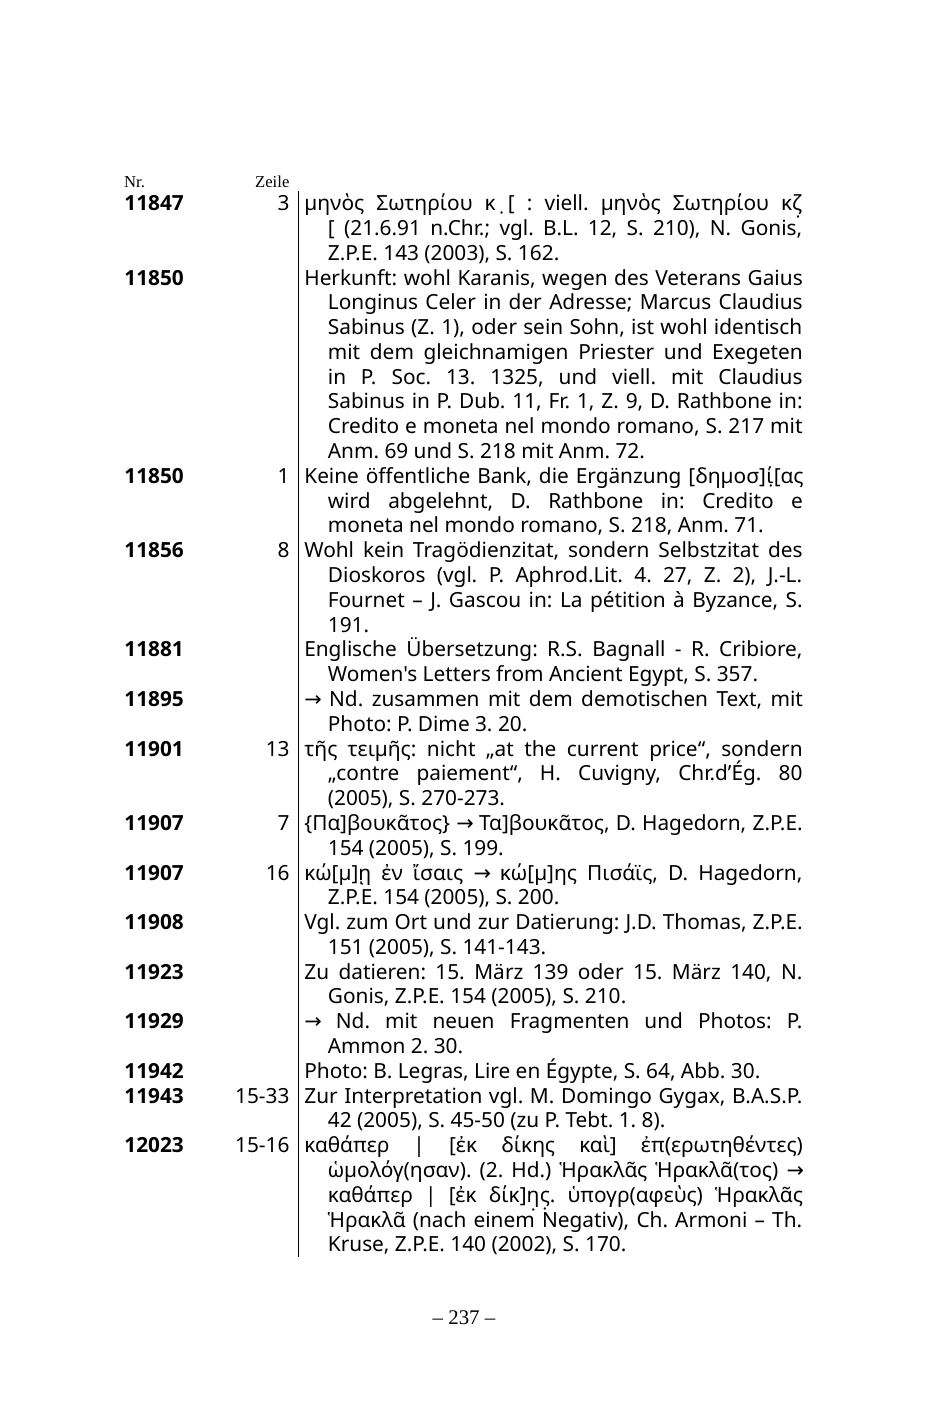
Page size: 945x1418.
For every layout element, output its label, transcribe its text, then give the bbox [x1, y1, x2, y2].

table_cell 16 [207, 860, 298, 910]
table_cell 11847 [118, 191, 207, 265]
table_cell Keine öffentliche Bank, die Ergänzung [δημοσ]ί̣[ας wird abgelehnt, D. Rathbone in: Credito e moneta nel mondo romano, S. 218, Anm. 71. [299, 464, 809, 538]
table_cell 12023 [118, 1133, 207, 1257]
table_cell 11908 [118, 910, 207, 959]
table_cell 11907 [118, 860, 207, 910]
table_cell [207, 265, 298, 463]
table_cell Photo: B. Legras, Lire en Égypte, S. 64, Abb. 30. [299, 1059, 809, 1083]
table_cell 11942 [118, 1059, 207, 1083]
table_cell 11929 [118, 1009, 207, 1058]
table_cell τῆς τειμῆς: nicht „at the current price“, sondern „contre paiement“, H. Cuvigny, Chr.d’Ég. 80 (2005), S. 270-273. [299, 736, 809, 811]
table_cell μηνὸς Σωτηρίου κ ̣[ : viell. μηνὸς Σωτηρίου κζ̣ [ (21.6.91 n.Chr.; vgl. B.L. 12, S. 210), N. Gonis, Z.P.E. 143 (2003), S. 162. [299, 191, 809, 265]
table_cell Englische Übersetzung: R.S. Bagnall - R. Cribiore, Women's Letters from Ancient Egypt, S. 357. [299, 637, 809, 687]
table_cell 11943 [118, 1083, 207, 1133]
table_cell 7 [207, 811, 298, 860]
table_cell 8 [207, 538, 298, 637]
table_cell κώ[μ]ῃ ἐν ἴσαις → κώ[μ]ης Πισάϊς, D. Hagedorn, Z.P.E. 154 (2005), S. 200. [299, 860, 809, 910]
table_cell Vgl. zum Ort und zur Datierung: J.D. Thomas, Z.P.E. 151 (2005), S. 141-143. [299, 910, 809, 959]
table_cell 11881 [118, 637, 207, 687]
table_cell 11850 [118, 464, 207, 538]
table_cell Herkunft: wohl Karanis, wegen des Veterans Gaius Longinus Celer in der Adresse; Marcus Claudius Sabinus (Z. 1), oder sein Sohn, ist wohl identisch mit dem gleichnamigen Priester und Exegeten in P. Soc. 13. 1325, und viell. mit Claudius Sabinus in P. Dub. 11, Fr. 1, Z. 9, D. Rathbone in: Credito e moneta nel mondo romano, S. 217 mit Anm. 69 und S. 218 mit Anm. 72. [299, 265, 809, 463]
table_cell 15-16 [207, 1133, 298, 1257]
table_cell [207, 687, 298, 736]
table_cell 11907 [118, 811, 207, 860]
table_cell [207, 910, 298, 959]
table_cell 11923 [118, 959, 207, 1009]
table_cell [207, 1059, 298, 1083]
table_cell 13 [207, 736, 298, 811]
table_cell → Nd. mit neuen Fragmenten und Photos: P. Ammon 2. 30. [299, 1009, 809, 1058]
table_cell 1 [207, 464, 298, 538]
table_cell {Πα]βουκᾶτος} → Τα]βουκᾶτος, D. Hagedorn, Z.P.E. 154 (2005), S. 199. [299, 811, 809, 860]
table_cell Zu datieren: 15. März 139 oder 15. März 140, N. Gonis, Z.P.E. 154 (2005), S. 210. [299, 959, 809, 1009]
table_cell 3 [207, 191, 298, 265]
table_cell 11895 [118, 687, 207, 736]
table_cell 11856 [118, 538, 207, 637]
table_cell 11901 [118, 736, 207, 811]
table_cell Zur Interpretation vgl. M. Domingo Gygax, B.A.S.P. 42 (2005), S. 45-50 (zu P. Tebt. 1. 8). [299, 1083, 809, 1133]
table_cell [207, 959, 298, 1009]
table_cell καθάπερ | [ἐκ δίκης καὶ] ἐπ(ερωτηθέντες) ὡμολόγ(ησαν). (2. Hd.) Ἡρακλᾶς Ἡρακλᾶ(τος) → καθάπερ | [ἐκ δίκ]η̣ς̣. ὑπογρ(αφεὺς) Ἡρακλᾶς Ἡρακλᾶ (nach einem Negativ), Ch. Armoni – Th. Kruse, Z.P.E. 140 (2002), S. 170. [299, 1133, 809, 1257]
table_cell → Nd. zusammen mit dem demotischen Text, mit Photo: P. Dime 3. 20. [299, 687, 809, 736]
table_cell [207, 637, 298, 687]
table_cell Wohl kein Tragödienzitat, sondern Selbstzitat des Dioskoros (vgl. P. Aphrod.Lit. 4. 27, Z. 2), J.-L. Fournet – J. Gascou in: La pétition à Byzance, S. 191. [299, 538, 809, 637]
table_cell 15-33 [207, 1083, 298, 1133]
table_cell 11850 [118, 265, 207, 463]
table_cell [207, 1009, 298, 1058]
